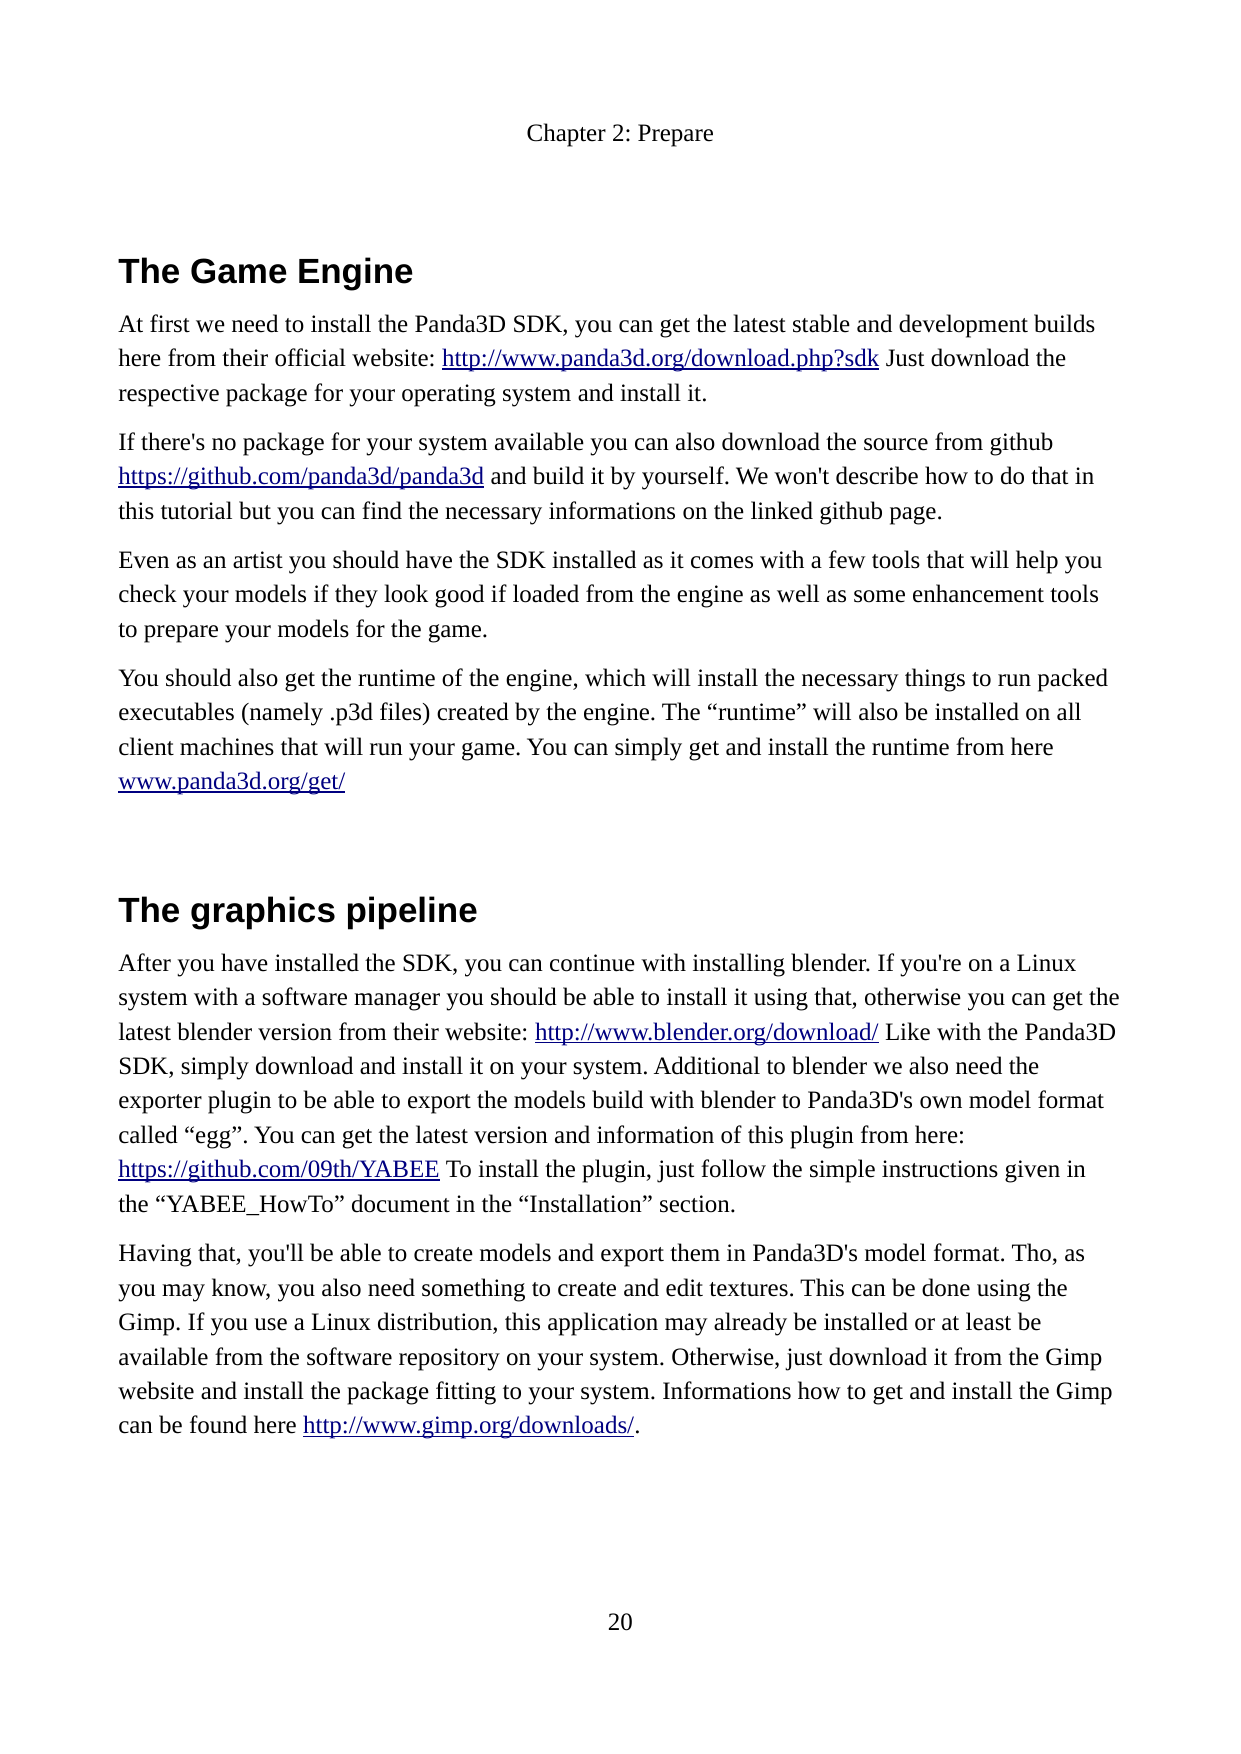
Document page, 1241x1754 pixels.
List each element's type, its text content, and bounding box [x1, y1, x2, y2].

text At first we need to install the Panda3D SDK, you can get the latest stable and development builds here from their official website: http://www.panda3d.org/download.php?sdk Just download the respective package for your operating system and install it. [118, 309, 1122, 406]
text Having that, you'll be able to create models and export them in Panda3D's model format. Tho, as you may know, you also need something to create and edit textures. This can be done using the Gimp. If you use a Linux distribution, this application may already be installed or at least be available from the software repository on your system. Otherwise, just download it from the Gimp website and install the package fitting to your system. Informations how to get and install the Gimp can be found here http://www.gimp.org/downloads/. [118, 1238, 1122, 1439]
text Even as an artist you should have the SDK installed as it comes with a few tools that will help you check your models if they look good if loaded from the engine as well as some enhancement tools to prepare your models for the game. [118, 545, 1122, 642]
text After you have installed the SDK, you can continue with installing blender. If you're on a Linux system with a software manager you should be able to install it using that, otherwise you can get the latest blender version from their website: http://www.blender.org/download/ Like with the Panda3D SDK, simply download and install it on your system. Additional to blender we also need the exporter plugin to be able to export the models build with blender to Panda3D's own model format called “egg”. You can get the latest version and information of this plugin from here: https://github.com/09th/YABEE To install the plugin, just follow the simple instructions given in the “YABEE_HowTo” document in the “Installation” section. [118, 948, 1122, 1218]
text If there's no package for your system available you can also download the source from github https://github.com/panda3d/panda3d and build it by yourself. We won't describe how to do that in this tutorial but you can find the necessary informations on the linked github page. [118, 427, 1122, 524]
subtitle The Game Engine [118, 250, 1122, 290]
text You should also get the runtime of the engine, which will install the necessary things to run packed executables (namely .p3d files) created by the engine. The “runtime” will also be installed on all client machines that will run your game. You can simply get and install the runtime from here www.panda3d.org/get/ [118, 663, 1122, 795]
subtitle The graphics pipeline [118, 889, 1122, 929]
